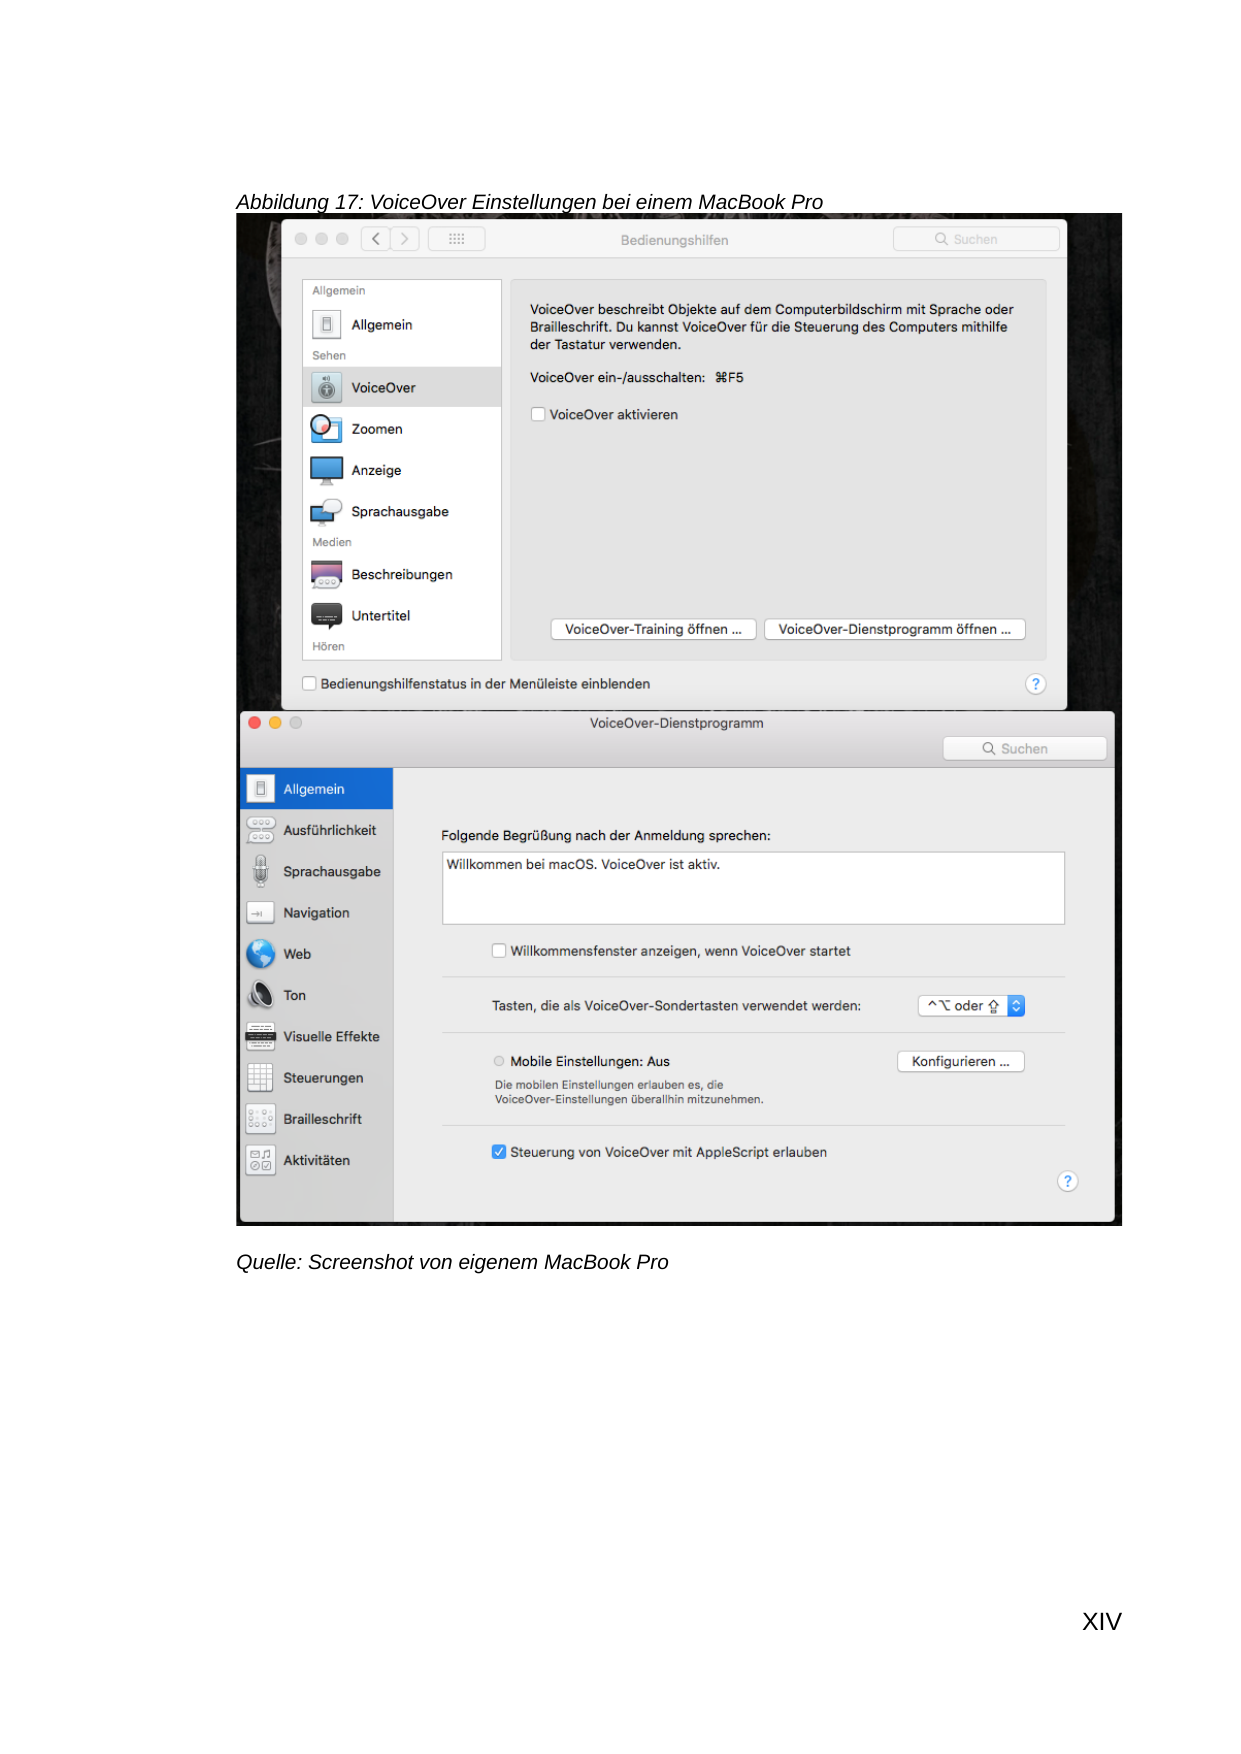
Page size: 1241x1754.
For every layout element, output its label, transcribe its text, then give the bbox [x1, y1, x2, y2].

text Abbildung 17: VoiceOver Einstellungen bei einem MacBook Pro [236, 190, 1122, 213]
picture [236, 213, 1123, 1226]
text Quelle: Screenshot von eigenem MacBook Pro [236, 1250, 1122, 1274]
